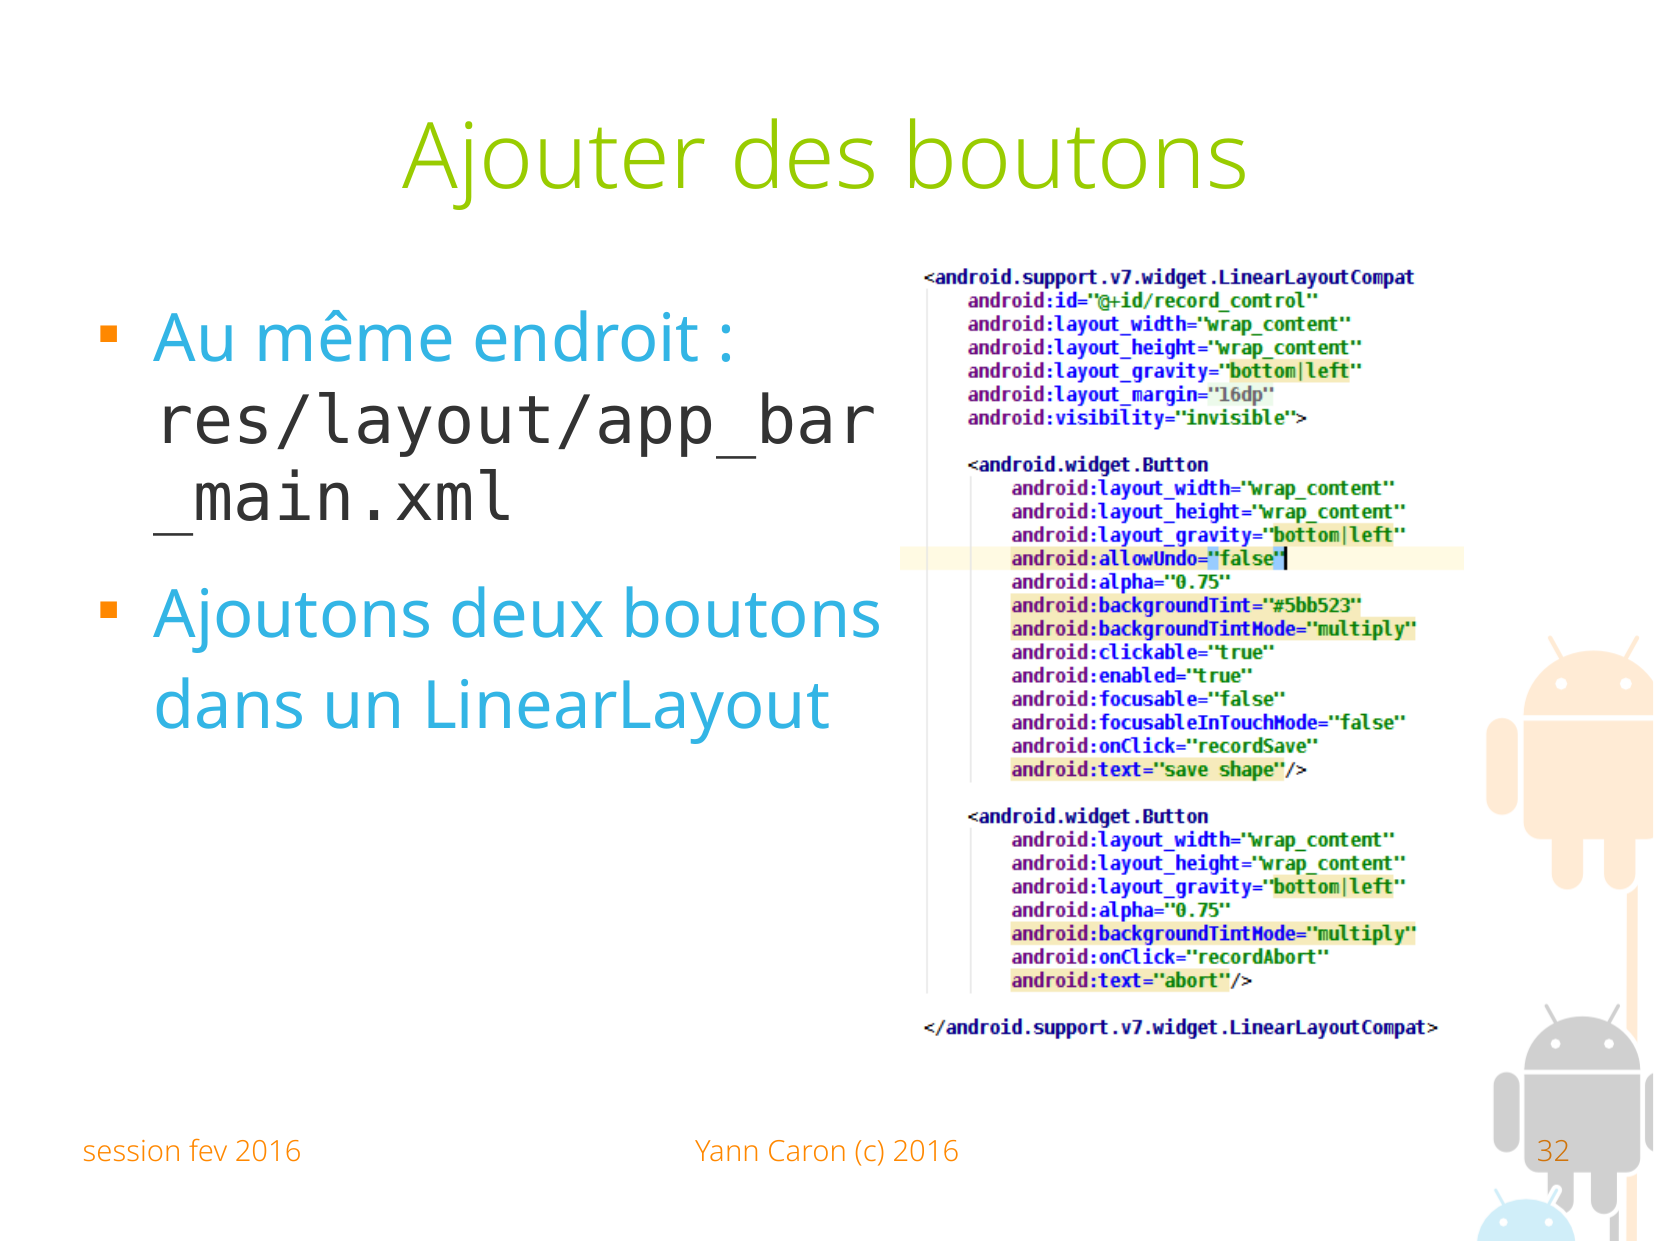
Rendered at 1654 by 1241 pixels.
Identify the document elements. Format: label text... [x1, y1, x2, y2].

list Au même endroit : res/layout/app_bar_main.xml Ajoutons deux boutons dans un LinearLayout [82, 290, 900, 1010]
title Ajouter des boutons [82, 49, 1571, 257]
picture [240, 253, 1654, 1241]
